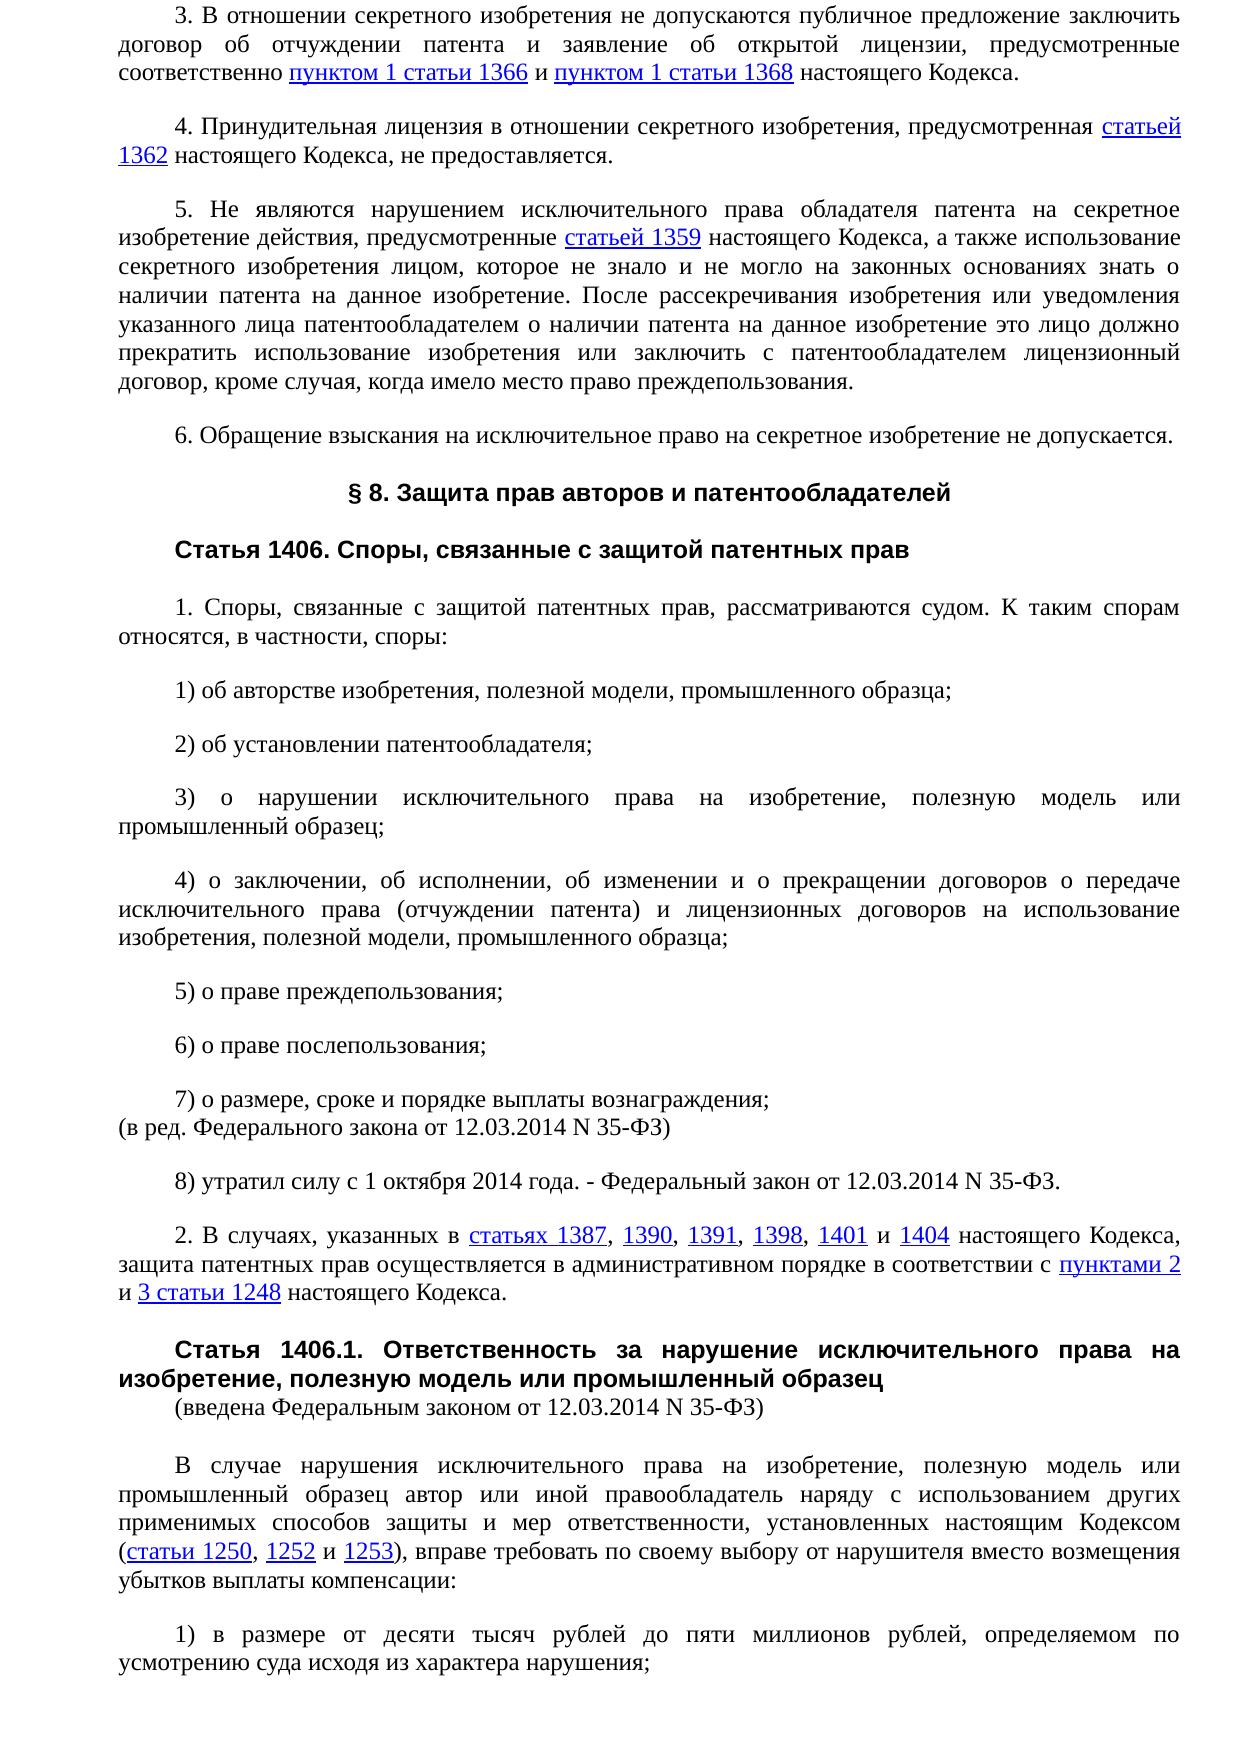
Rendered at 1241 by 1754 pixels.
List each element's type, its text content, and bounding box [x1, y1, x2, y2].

text 4. Принудительная лицензия в отношении секретного изобретения, предусмотренная статьей 1362 настоящего Кодекса, не предоставляется. [118, 111, 1181, 169]
text 6. Обращение взыскания на исключительное право на секретное изобретение не допускается. [118, 420, 1181, 449]
text 6) о праве послепользования; [118, 1030, 1181, 1059]
text 5) о праве преждепользования; [118, 976, 1181, 1005]
text 4) о заключении, об исполнении, об изменении и о прекращении договоров о передаче исключительного права (отчуждении патента) и лицензионных договоров на использование изобретения, полезной модели, промышленного образца; [118, 865, 1181, 951]
text 2) об установлении патентообладателя; [118, 729, 1181, 757]
text 1) об авторстве изобретения, полезной модели, промышленного образца; [118, 675, 1181, 704]
text 5. Не являются нарушением исключительного права обладателя патента на секретное изобретение действия, предусмотренные статьей 1359 настоящего Кодекса, а также использование секретного изобретения лицом, которое не знало и не могло на законных основаниях знать о наличии патента на данное изобретение. После рассекречивания изобретения или уведомления указанного лица патентообладателем о наличии патента на данное изобретение это лицо должно прекратить использование изобретения или заключить с патентообладателем лицензионный договор, кроме случая, когда имело место право преждепользования. [118, 194, 1181, 395]
text 1) в размере от десяти тысяч рублей до пяти миллионов рублей, определяемом по усмотрению суда исходя из характера нарушения; [118, 1619, 1181, 1676]
title § 8. Защита прав авторов и патентообладателей [118, 477, 1181, 506]
text 2. В случаях, указанных в статьях 1387, 1390, 1391, 1398, 1401 и 1404 настоящего Кодекса, защита патентных прав осуществляется в административном порядке в соответствии с пунктами 2 и 3 статьи 1248 настоящего Кодекса. [118, 1220, 1181, 1306]
title Статья 1406. Споры, связанные с защитой патентных прав [118, 535, 1181, 564]
text (введена Федеральным законом от 12.03.2014 N 35-ФЗ) [118, 1392, 1181, 1421]
title Статья 1406.1. Ответственность за нарушение исключительного права на изобретение, полезную модель или промышленный образец [118, 1335, 1181, 1392]
text (в ред. Федерального закона от 12.03.2014 N 35-ФЗ) [118, 1112, 1181, 1141]
text 1. Споры, связанные с защитой патентных прав, рассматриваются судом. К таким спорам относятся, в частности, споры: [118, 592, 1181, 650]
text 3. В отношении секретного изобретения не допускаются публичное предложение заключить договор об отчуждении патента и заявление об открытой лицензии, предусмотренные соответственно пунктом 1 статьи 1366 и пунктом 1 статьи 1368 настоящего Кодекса. [118, 0, 1181, 86]
text В случае нарушения исключительного права на изобретение, полезную модель или промышленный образец автор или иной правообладатель наряду с использованием других применимых способов защиты и мер ответственности, установленных настоящим Кодексом (статьи 1250, 1252 и 1253), вправе требовать по своему выбору от нарушителя вместо возмещения убытков выплаты компенсации: [118, 1450, 1181, 1594]
text 3) о нарушении исключительного права на изобретение, полезную модель или промышленный образец; [118, 782, 1181, 840]
text 8) утратил силу с 1 октября 2014 года. - Федеральный закон от 12.03.2014 N 35-ФЗ. [118, 1166, 1181, 1195]
text 7) о размере, сроке и порядке выплаты вознаграждения; [118, 1084, 1181, 1112]
